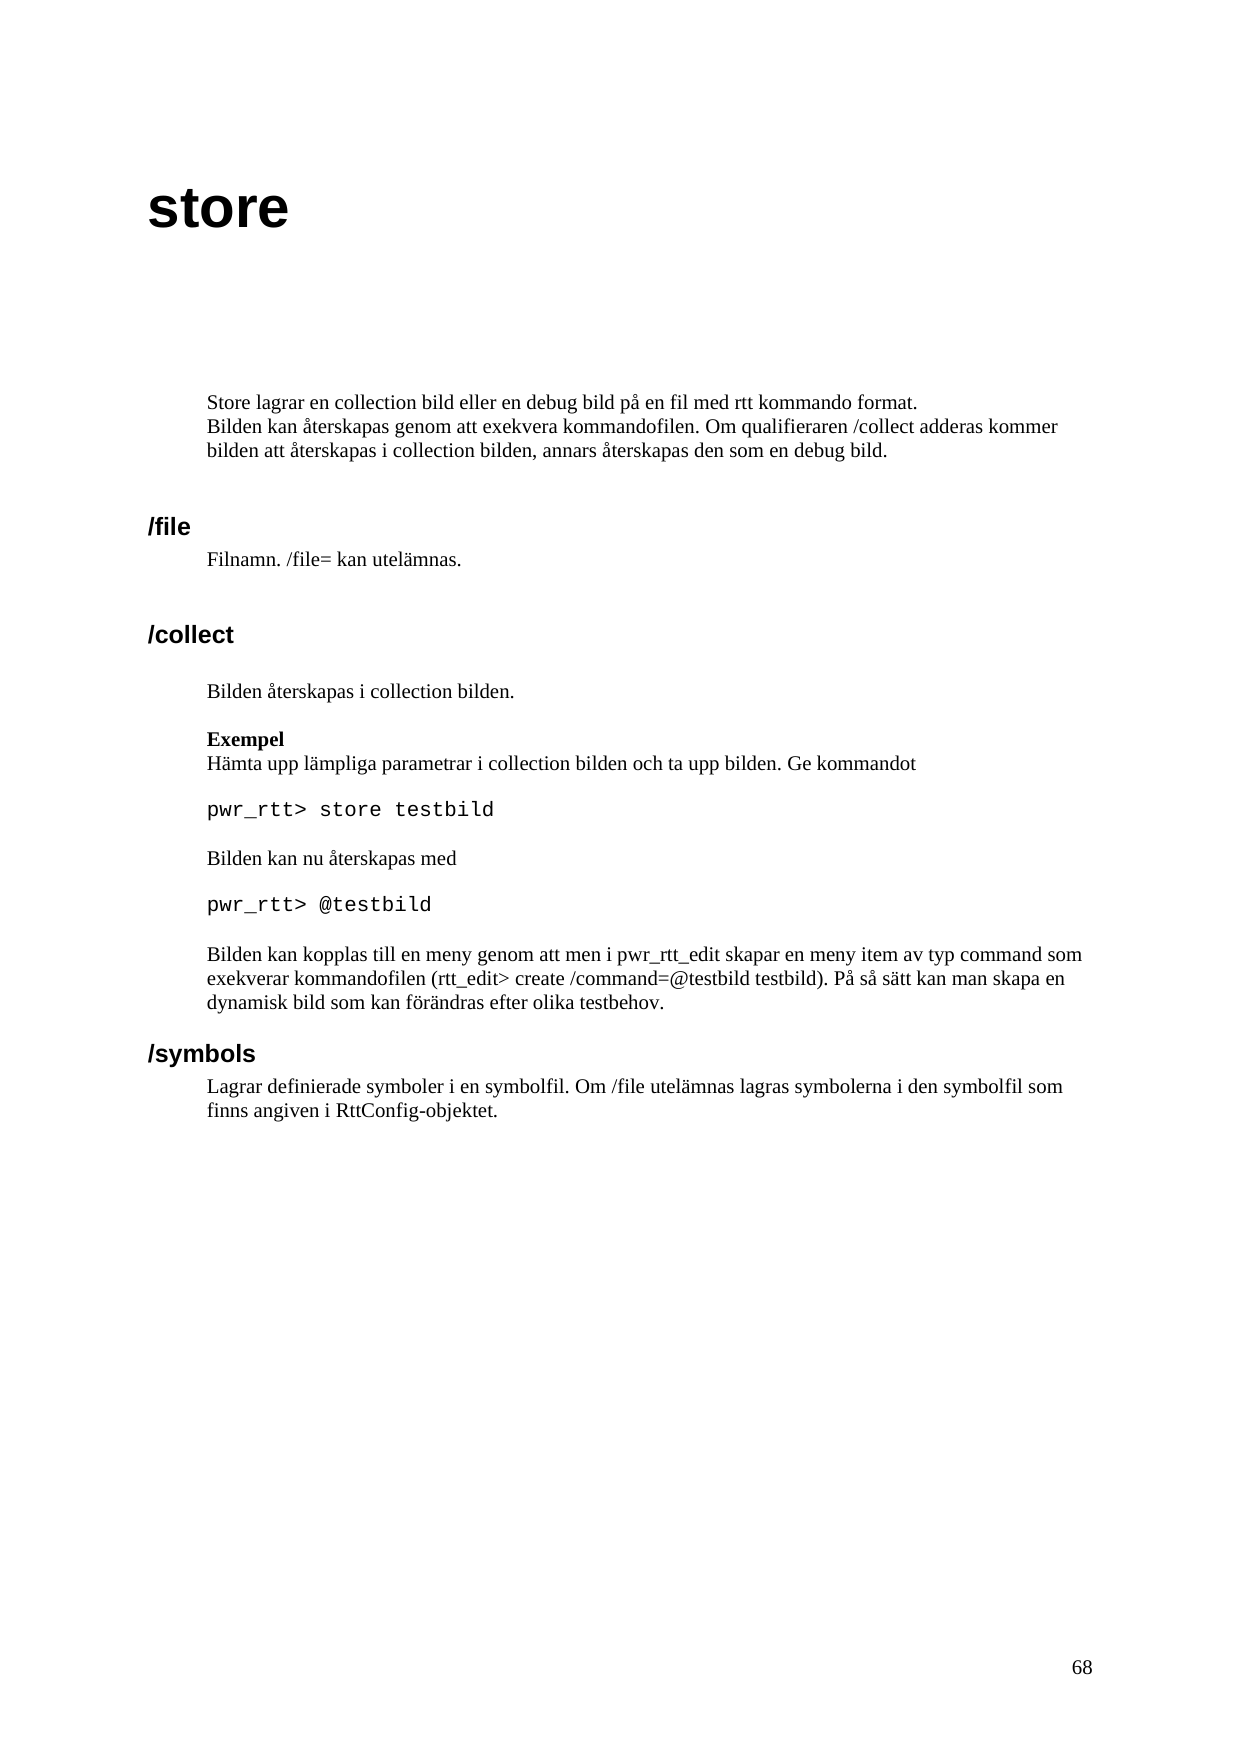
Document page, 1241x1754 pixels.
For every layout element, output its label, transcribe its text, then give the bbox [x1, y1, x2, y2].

text Lagrar definierade symboler i en symbolfil. Om /file utelämnas lagras symbolerna i den symbolfil som finns angiven i RttConfig-objektet. [207, 1074, 1093, 1122]
text pwr_rtt> @testbild [207, 894, 1093, 918]
text Bilden kan återskapas genom att exekvera kommandofilen. Om qualifieraren /collect adderas kommer bilden att återskapas i collection bilden, annars återskapas den som en debug bild. [207, 414, 1093, 462]
subtitle /file [148, 512, 1093, 540]
text Hämta upp lämpliga parametrar i collection bilden och ta upp bilden. Ge kommandot [207, 751, 1093, 775]
text Bilden återskapas i collection bilden. [207, 679, 1093, 703]
subtitle /collect [148, 620, 1093, 648]
text pwr_rtt> store testbild [207, 799, 1093, 823]
subtitle /symbols [148, 1039, 1093, 1068]
subtitle store [148, 173, 1093, 240]
text Exempel [207, 727, 1093, 751]
text Bilden kan nu återskapas med [207, 846, 1093, 870]
text Bilden kan kopplas till en meny genom att men i pwr_rtt_edit skapar en meny item av typ command som exekverar kommandofilen (rtt_edit> create /command=@testbild testbild). På så sätt kan man skapa en dynamisk bild som kan förändras efter olika testbehov. [207, 942, 1093, 1014]
text Store lagrar en collection bild eller en debug bild på en fil med rtt kommando format. [207, 390, 1093, 414]
text Filnamn. /file= kan utelämnas. [207, 547, 1093, 571]
